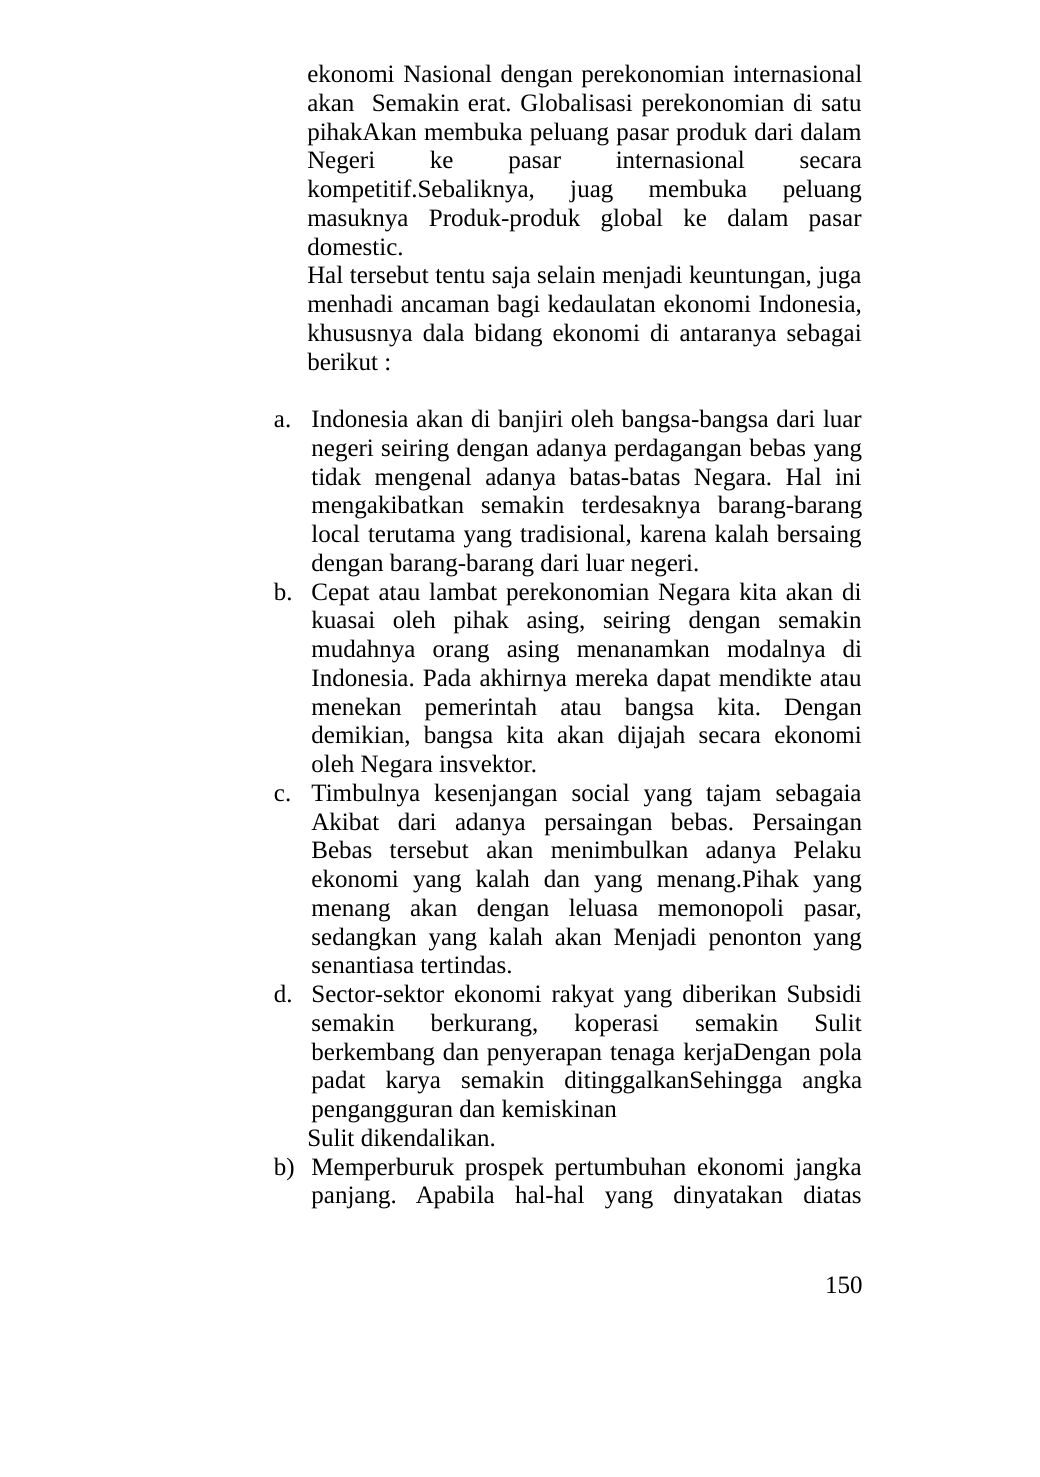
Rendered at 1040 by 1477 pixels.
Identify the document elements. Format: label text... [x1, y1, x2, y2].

list Cepat atau lambat perekonomian Negara kita akan di kuasai oleh pihak asing, seiring dengan semakin mudahnya orang asing menanamkan modalnya di Indonesia. Pada akhirnya mereka dapat mendikte atau menekan pemerintah atau bangsa kita. Dengan demikian, bangsa kita akan dijajah secara ekonomi oleh Negara insvektor. [274, 577, 862, 778]
list Timbulnya kesenjangan social yang tajam sebagaia Akibat dari adanya persaingan bebas. Persaingan Bebas tersebut akan menimbulkan adanya Pelaku ekonomi yang kalah dan yang menang.Pihak yang menang akan dengan leluasa memonopoli pasar, sedangkan yang kalah akan Menjadi penonton yang senantiasa tertindas. [274, 778, 862, 979]
list Memperburuk prospek pertumbuhan ekonomi jangka panjang. Apabila hal-hal yang dinyatakan diatas [274, 1152, 862, 1209]
list Indonesia akan di banjiri oleh bangsa-bangsa dari luar negeri seiring dengan adanya perdagangan bebas yang tidak mengenal adanya batas-batas Negara. Hal ini mengakibatkan semakin terdesaknya barang-barang local terutama yang tradisional, karena kalah bersaing dengan barang-barang dari luar negeri. [274, 404, 862, 577]
text Hal tersebut tentu saja selain menjadi keuntungan, juga menhadi ancaman bagi kedaulatan ekonomi Indonesia, khususnya dala bidang ekonomi di antaranya sebagai berikut : [307, 260, 862, 375]
text ekonomi Nasional dengan perekonomian internasional akan Semakin erat. Globalisasi perekonomian di satu pihakAkan membuka peluang pasar produk dari dalam Negeri ke pasar internasional secara kompetitif.Sebaliknya, juag membuka peluang masuknya Produk-produk global ke dalam pasar domestic. [307, 59, 862, 260]
list Sector-sektor ekonomi rakyat yang diberikan Subsidi semakin berkurang, koperasi semakin Sulit berkembang dan penyerapan tenaga kerjaDengan pola padat karya semakin ditinggalkanSehingga angka pengangguran dan kemiskinan [274, 979, 862, 1123]
text Sulit dikendalikan. [307, 1123, 862, 1152]
